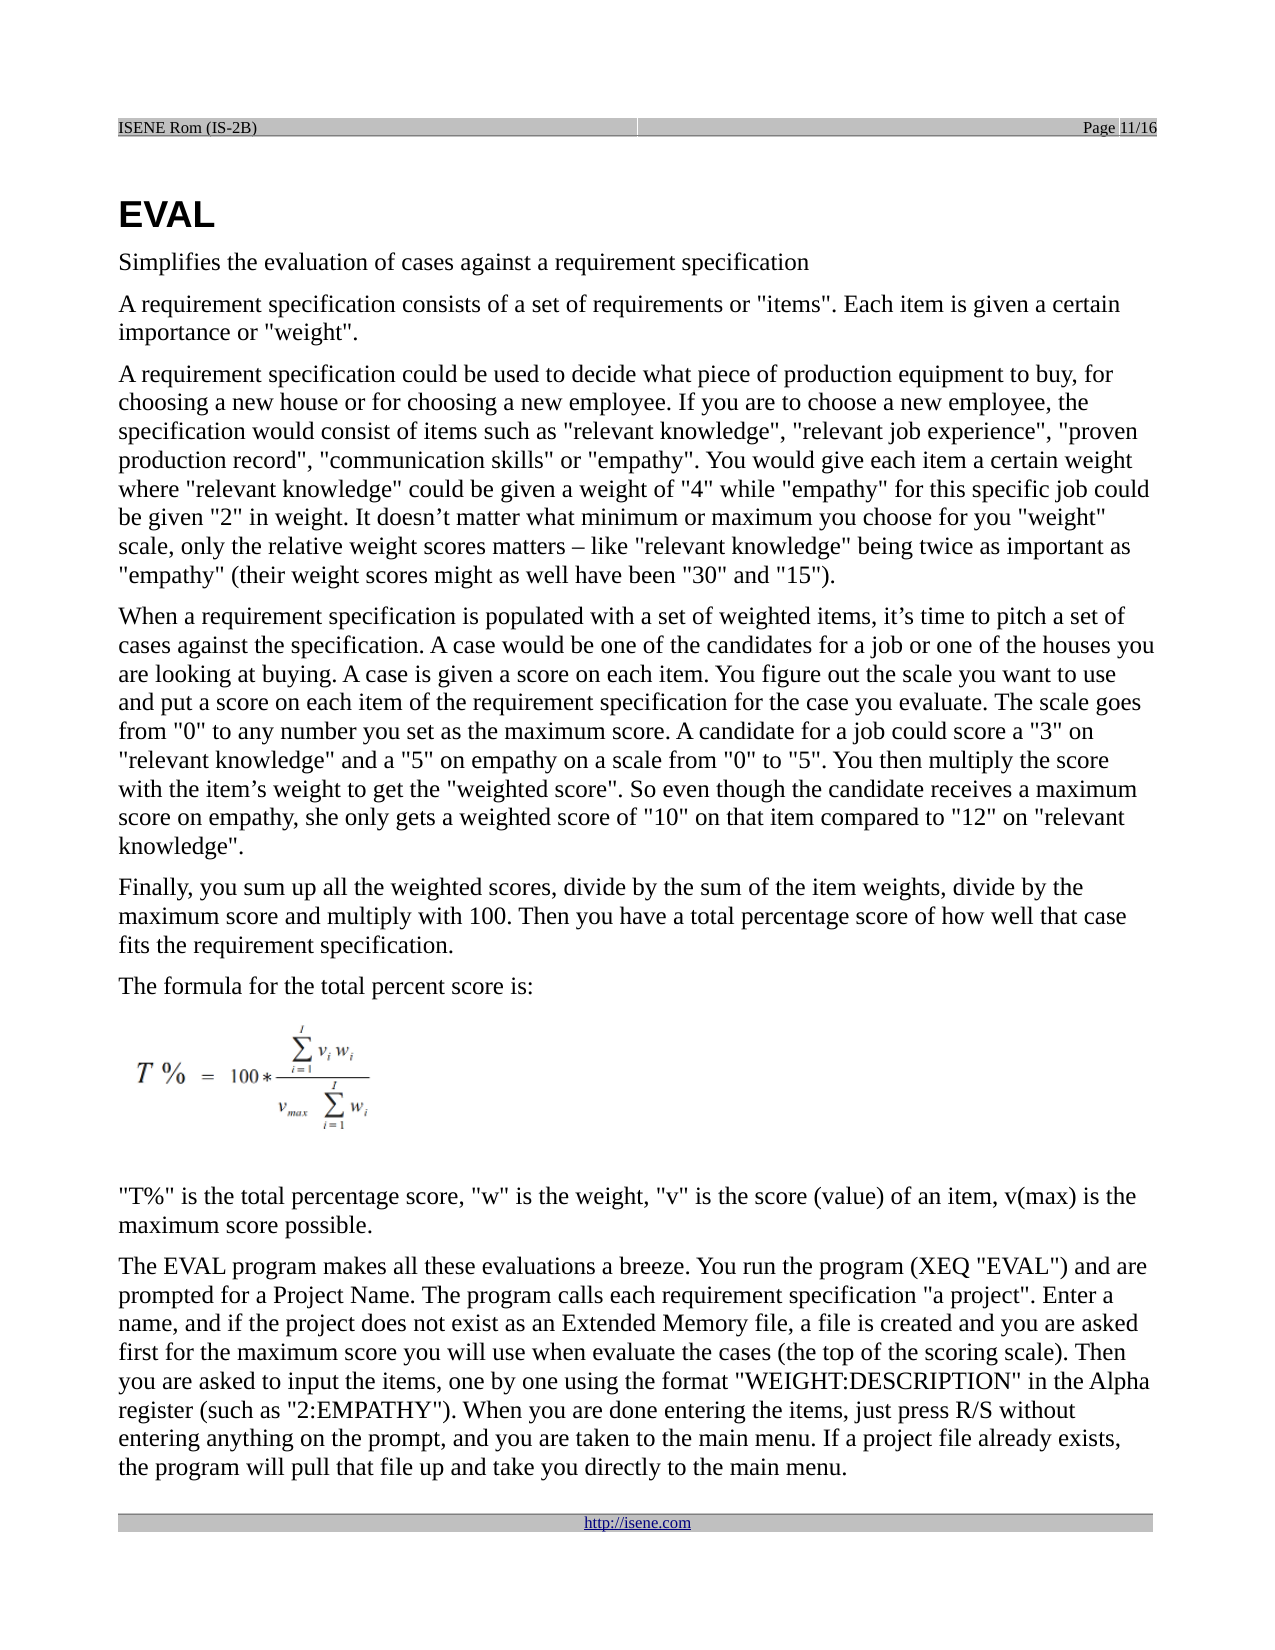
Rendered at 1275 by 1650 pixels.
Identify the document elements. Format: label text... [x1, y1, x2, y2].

text Finally, you sum up all the weighted scores, divide by the sum of the item weights, divide by the maximum score and multiply with 100. Then you have a total percentage score of how well that case fits the requirement specification. [118, 872, 1157, 959]
text The formula for the total percent score is: [118, 971, 1157, 1000]
text A requirement specification could be used to decide what piece of production equipment to buy, for choosing a new house or for choosing a new employee. If you are to choose a new employee, the specification would consist of items such as "relevant knowledge", "relevant job experience", "proven production record", "communication skills" or "empathy". You would give each item a certain weight where "relevant knowledge" could be given a weight of "4" while "empathy" for this specific job could be given "2" in weight. It doesn’t matter what minimum or maximum you choose for you "weight" scale, only the relative weight scores matters – like "relevant knowledge" being twice as important as "empathy" (their weight scores might as well have been "30" and "15"). [118, 359, 1157, 589]
text The EVAL program makes all these evaluations a breeze. You run the program (XEQ "EVAL") and are prompted for a Project Name. The program calls each requirement specification "a project". Enter a name, and if the project does not exist as an Extended Memory file, a file is created and you are asked first for the maximum score you will use when evaluate the cases (the top of the scoring scale). Then you are asked to input the items, one by one using the format "WEIGHT:DESCRIPTION" in the Alpha register (such as "2:EMPATHY"). When you are done entering the items, just press R/S without entering anything on the prompt, and you are taken to the main menu. If a project file already exists, the program will pull that file up and take you directly to the main menu. [118, 1251, 1157, 1481]
subtitle EVAL [118, 192, 1157, 235]
text Simplifies the evaluation of cases against a requirement specification [118, 247, 1157, 276]
picture [118, 1012, 390, 1140]
text "T%" is the total percentage score, "w" is the weight, "v" is the score (value) of an item, v(max) is the maximum score possible. [118, 1181, 1157, 1238]
text A requirement specification consists of a set of requirements or "items". Each item is given a certain importance or "weight". [118, 289, 1157, 346]
text When a requirement specification is populated with a set of weighted items, it’s time to pitch a set of cases against the specification. A case would be one of the candidates for a job or one of the houses you are looking at buying. A case is given a score on each item. You figure out the scale you want to use and put a score on each item of the requirement specification for the case you evaluate. The scale goes from "0" to any number you set as the maximum score. A candidate for a job could score a "3" on "relevant knowledge" and a "5" on empathy on a scale from "0" to "5". You then multiply the score with the item’s weight to get the "weighted score". So even though the candidate receives a maximum score on empathy, she only gets a weighted score of "10" on that item compared to "12" on "relevant knowledge". [118, 601, 1157, 860]
